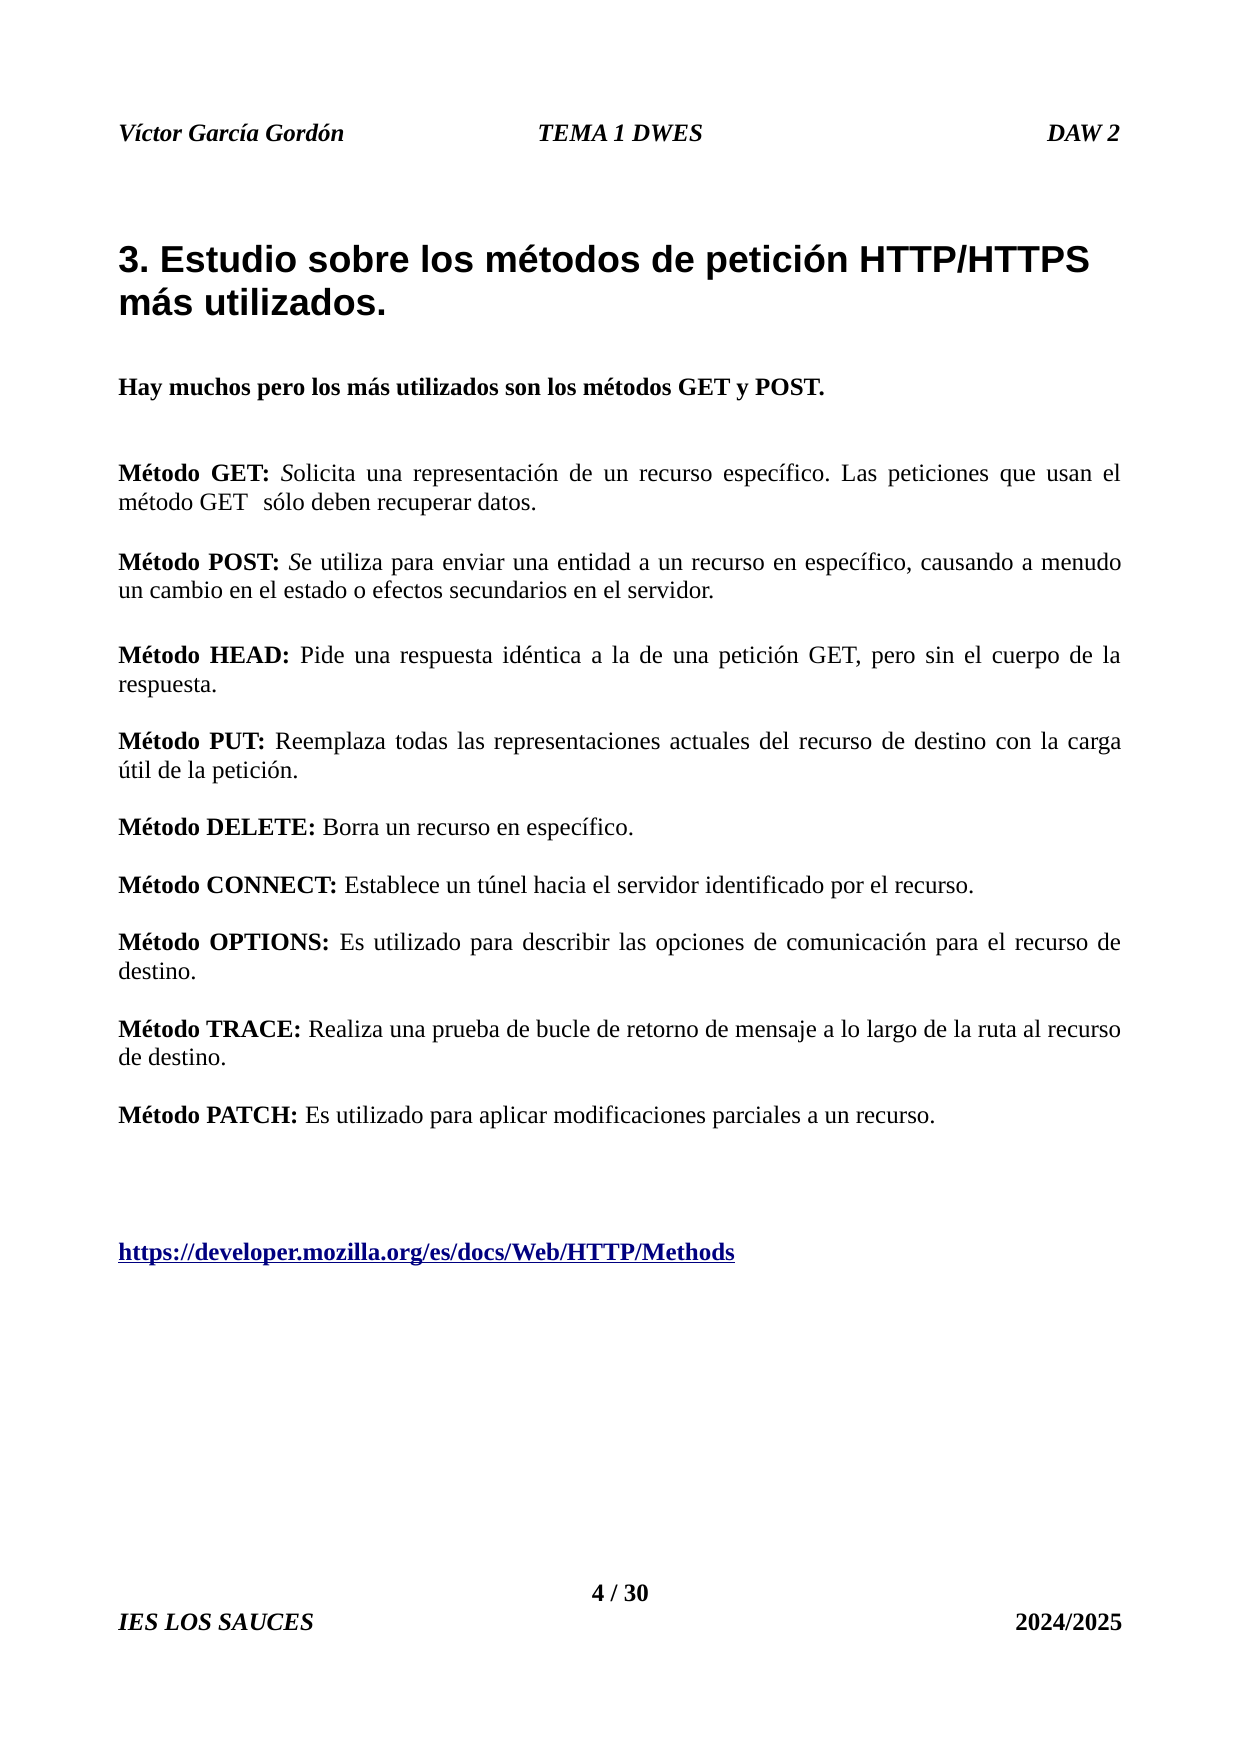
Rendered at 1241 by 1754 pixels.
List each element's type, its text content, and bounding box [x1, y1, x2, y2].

text Método GET: Solicita una representación de un recurso específico. Las peticiones que usan el método GET sólo deben recuperar datos. [118, 458, 1122, 518]
text Método PATCH: Es utilizado para aplicar modificaciones parciales a un recurso. [118, 1100, 1122, 1129]
text Método HEAD: Pide una respuesta idéntica a la de una petición GET, pero sin el cuerpo de la respuesta. [118, 640, 1122, 697]
text Método OPTIONS: Es utilizado para describir las opciones de comunicación para el recurso de destino. [118, 927, 1122, 985]
text Método CONNECT: Establece un túnel hacia el servidor identificado por el recurso. [118, 870, 1122, 899]
text Método TRACE: Realiza una prueba de bucle de retorno de mensaje a lo largo de la ruta al recurso de destino. [118, 1014, 1122, 1071]
text Método POST: Se utiliza para enviar una entidad a un recurso en específico, causando a menudo un cambio en el estado o efectos secundarios en el servidor. [118, 547, 1122, 604]
text Hay muchos pero los más utilizados son los métodos GET y POST. [118, 372, 1122, 401]
text Método PUT: Reemplaza todas las representaciones actuales del recurso de destino con la carga útil de la petición. [118, 726, 1122, 784]
text https://developer.mozilla.org/es/docs/Web/HTTP/Methods [118, 1237, 1122, 1265]
text Método DELETE: Borra un recurso en específico. [118, 812, 1122, 841]
subtitle 3. Estudio sobre los métodos de petición HTTP/HTTPS más utilizados. [118, 237, 1122, 323]
